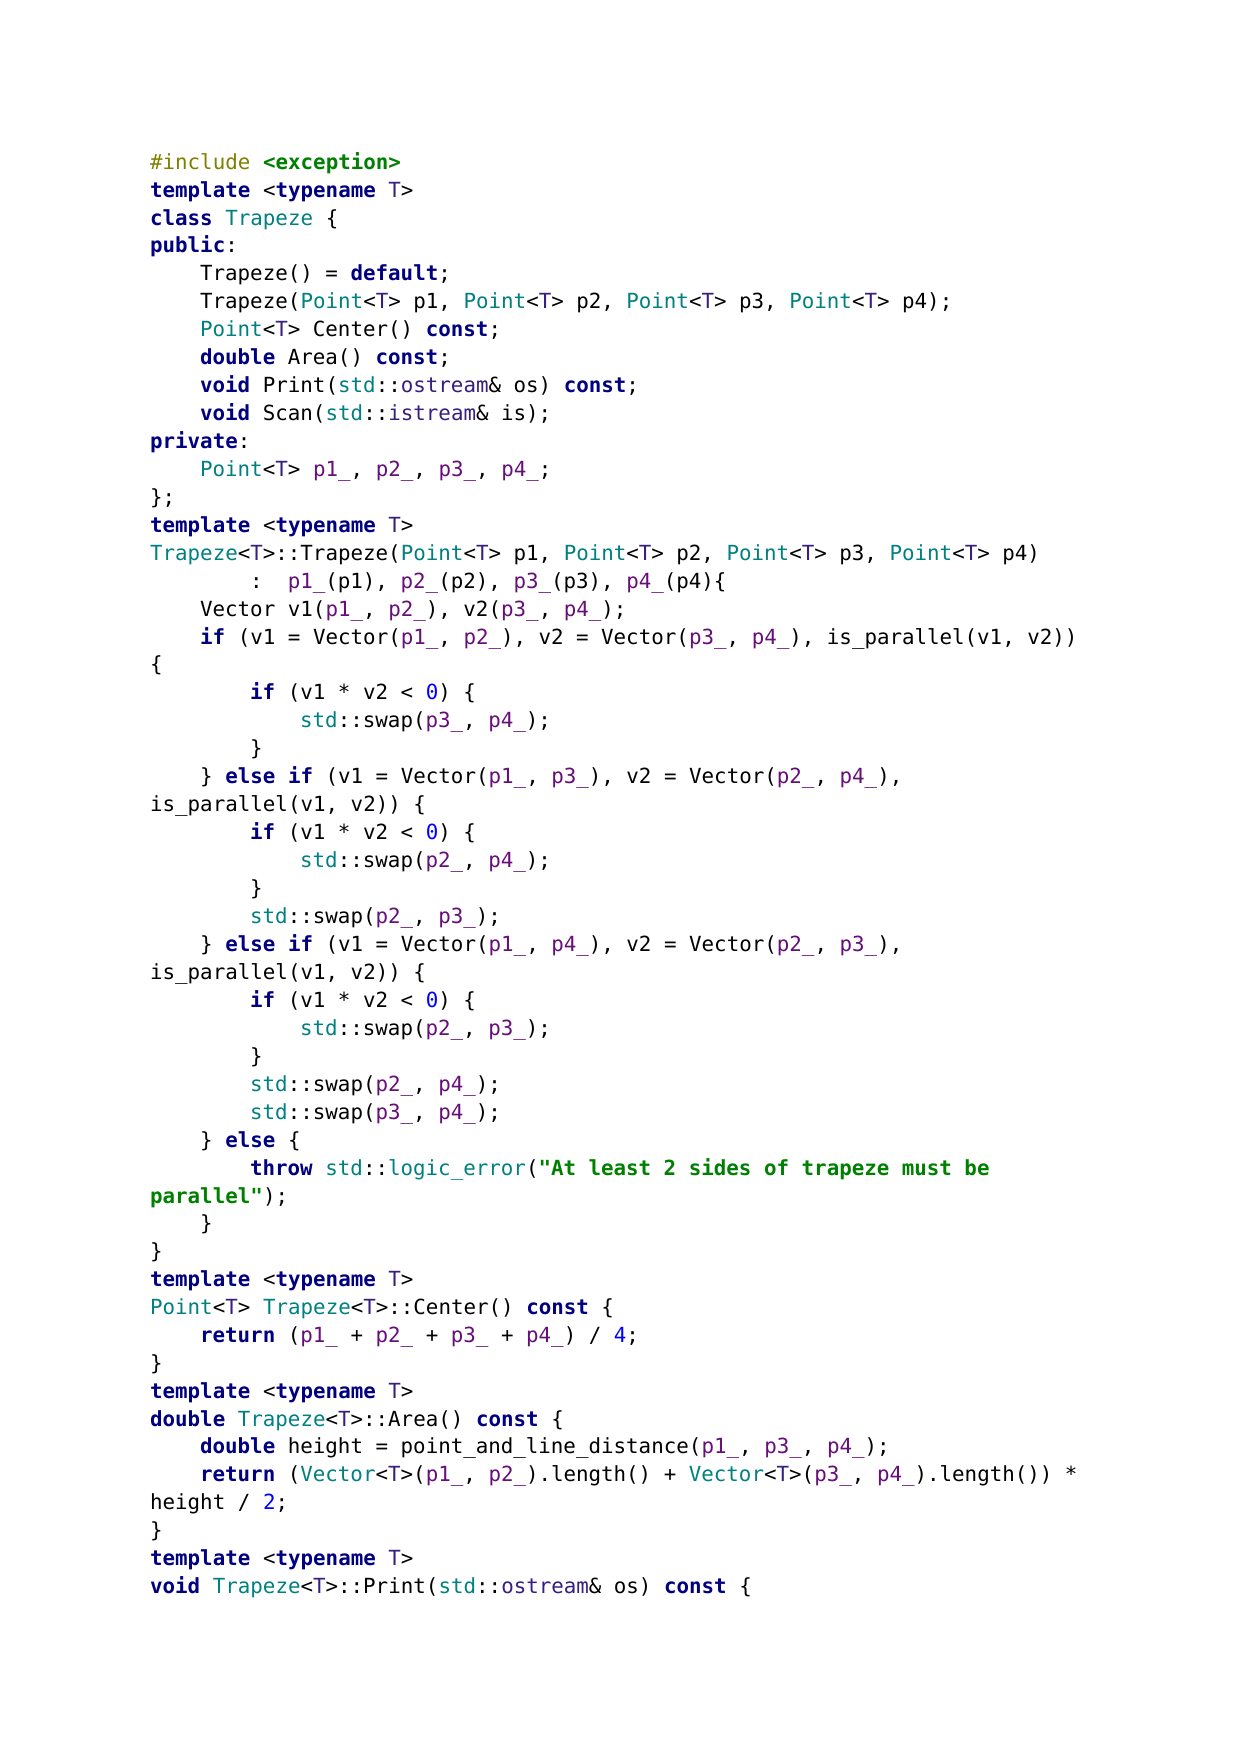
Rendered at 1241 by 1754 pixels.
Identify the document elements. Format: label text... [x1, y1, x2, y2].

text std::swap(p3_, p4_); [150, 708, 1090, 733]
text void Scan(std::istream& is); [150, 401, 1090, 426]
text std::swap(p2_, p4_); [150, 848, 1090, 872]
text template <typename T> [150, 1267, 1090, 1292]
text Trapeze<T>::Trapeze(Point<T> p1, Point<T> p2, Point<T> p3, Point<T> p4) [150, 541, 1090, 565]
text return (p1_ + p2_ + p3_ + p4_) / 4; [150, 1323, 1090, 1347]
text } [150, 1518, 1090, 1542]
text std::swap(p2_, p4_); [150, 1072, 1090, 1096]
text void Print(std::ostream& os) const; [150, 373, 1090, 398]
text std::swap(p2_, p3_); [150, 904, 1090, 928]
text #include <exception> [150, 150, 1090, 174]
text Vector v1(p1_, p2_), v2(p3_, p4_); [150, 597, 1090, 621]
text } [150, 1211, 1090, 1236]
text } else { [150, 1128, 1090, 1152]
text } [150, 876, 1090, 900]
text } [150, 1239, 1090, 1264]
text : p1_(p1), p2_(p2), p3_(p3), p4_(p4){ [150, 569, 1090, 593]
text Point<T> p1_, p2_, p3_, p4_; [150, 457, 1090, 481]
text Point<T> Center() const; [150, 317, 1090, 342]
text std::swap(p2_, p3_); [150, 1016, 1090, 1040]
text if (v1 = Vector(p1_, p2_), v2 = Vector(p3_, p4_), is_parallel(v1, v2)) { [150, 625, 1090, 677]
text Trapeze(Point<T> p1, Point<T> p2, Point<T> p3, Point<T> p4); [150, 289, 1090, 313]
text if (v1 * v2 < 0) { [150, 680, 1090, 704]
text Point<T> Trapeze<T>::Center() const { [150, 1295, 1090, 1319]
text } [150, 1044, 1090, 1068]
text if (v1 * v2 < 0) { [150, 988, 1090, 1012]
text } else if (v1 = Vector(p1_, p4_), v2 = Vector(p2_, p3_), is_parallel(v1, v2)) { [150, 932, 1090, 984]
text double Area() const; [150, 345, 1090, 369]
text } [150, 1351, 1090, 1375]
text template <typename T> [150, 1546, 1090, 1570]
text double height = point_and_line_distance(p1_, p3_, p4_); [150, 1434, 1090, 1459]
text if (v1 * v2 < 0) { [150, 820, 1090, 844]
text Trapeze() = default; [150, 261, 1090, 286]
text throw std::logic_error("At least 2 sides of trapeze must be parallel"); [150, 1156, 1090, 1208]
text void Trapeze<T>::Print(std::ostream& os) const { [150, 1574, 1090, 1598]
text } else if (v1 = Vector(p1_, p3_), v2 = Vector(p2_, p4_), is_parallel(v1, v2)) { [150, 764, 1090, 816]
text public: [150, 233, 1090, 258]
text template <typename T> [150, 178, 1090, 202]
text private: [150, 429, 1090, 454]
text return (Vector<T>(p1_, p2_).length() + Vector<T>(p3_, p4_).length()) * height / 2; [150, 1462, 1090, 1514]
text } [150, 736, 1090, 761]
text double Trapeze<T>::Area() const { [150, 1407, 1090, 1431]
text class Trapeze { [150, 206, 1090, 230]
text std::swap(p3_, p4_); [150, 1100, 1090, 1124]
text template <typename T> [150, 513, 1090, 537]
text }; [150, 485, 1090, 509]
text template <typename T> [150, 1379, 1090, 1403]
